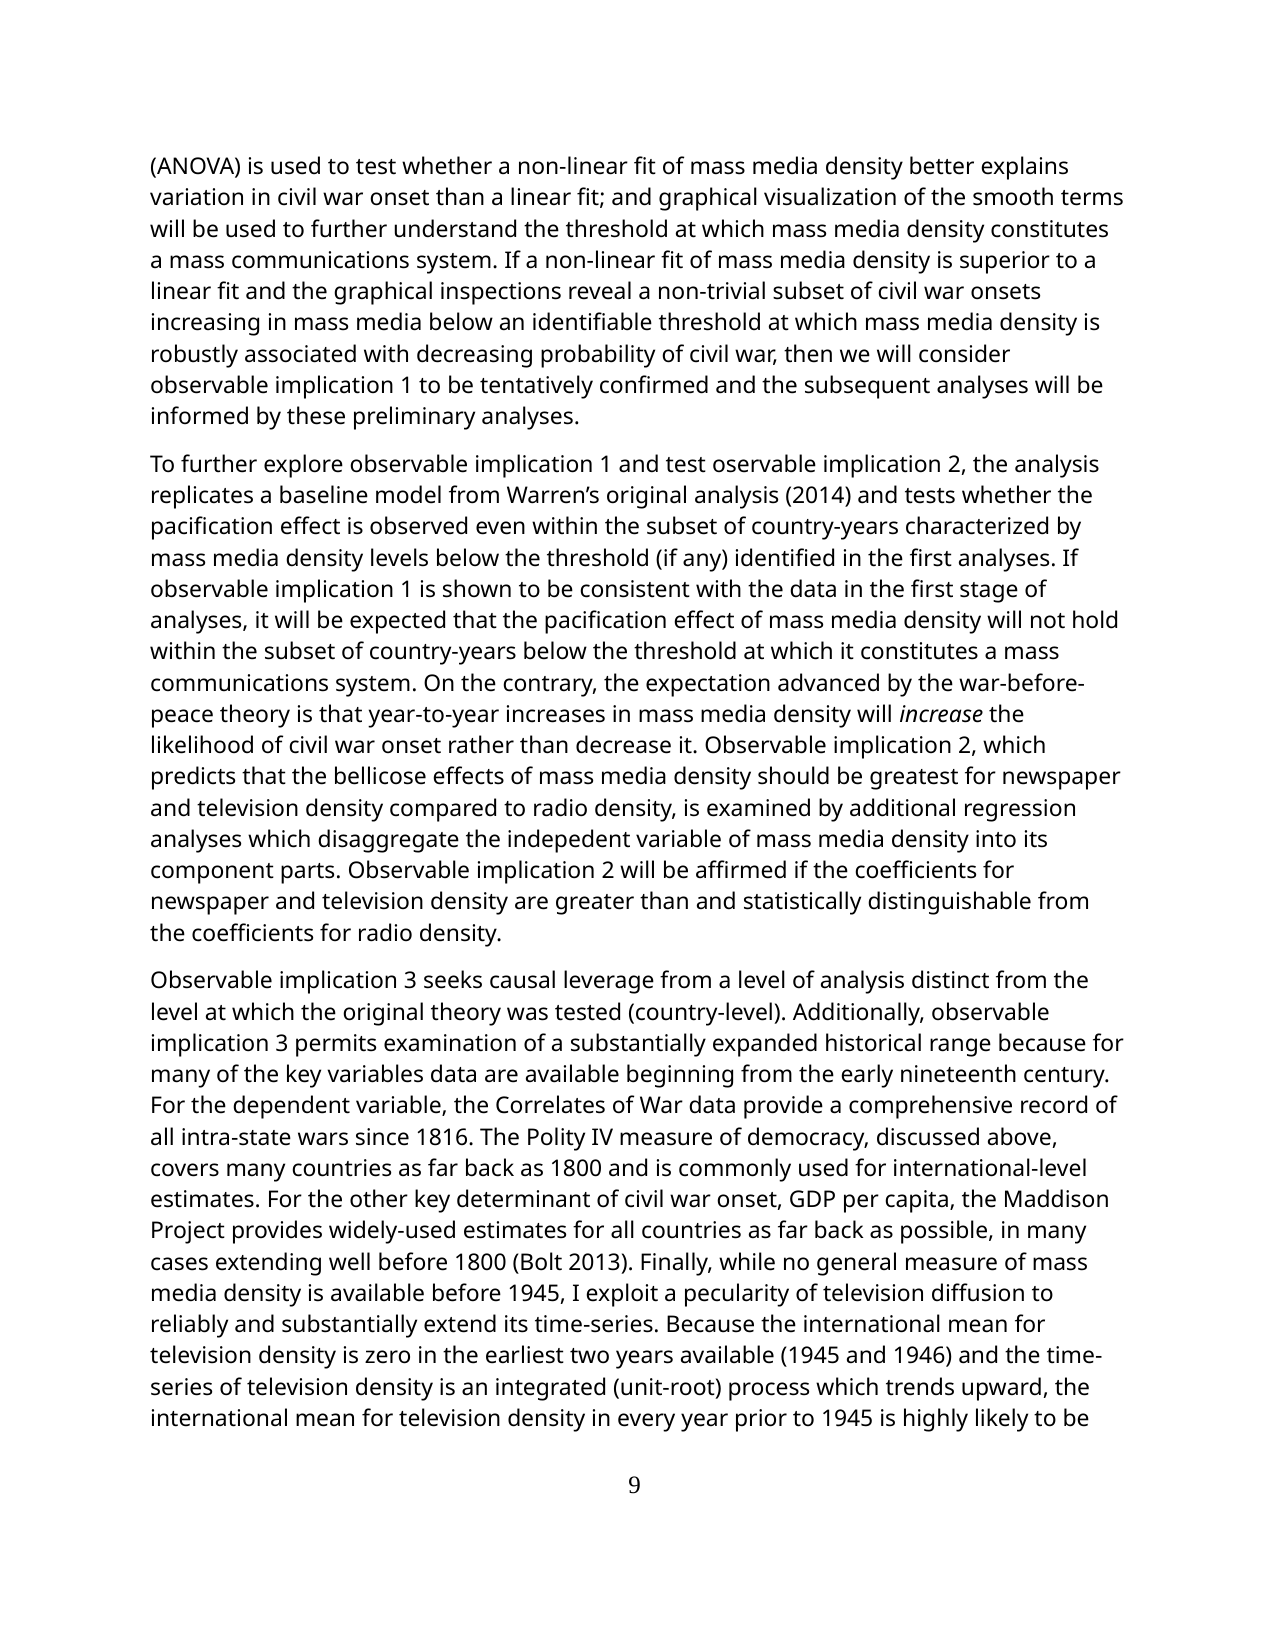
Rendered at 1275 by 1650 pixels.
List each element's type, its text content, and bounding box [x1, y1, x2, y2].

text Observable implication 3 seeks causal leverage from a level of analysis distinct from the level at which the original theory was tested (country-level). Additionally, observable implication 3 permits examination of a substantially expanded historical range because for many of the key variables data are available beginning from the early nineteenth century. For the dependent variable, the Correlates of War data provide a comprehensive record of all intra-state wars since 1816. The Polity IV measure of democracy, discussed above, covers many countries as far back as 1800 and is commonly used for international-level estimates. For the other key determinant of civil war onset, GDP per capita, the Maddison Project provides widely-used estimates for all countries as far back as possible, in many cases extending well before 1800 (Bolt 2013). Finally, while no general measure of mass media density is available before 1945, I exploit a pecularity of television diffusion to reliably and substantially extend its time-series. Because the international mean for television density is zero in the earliest two years available (1945 and 1946) and the time-series of television density is an integrated (unit-root) process which trends upward, the international mean for television density in every year prior to 1945 is highly likely to be [150, 964, 1125, 1433]
text (ANOVA) is used to test whether a non-linear fit of mass media density better explains variation in civil war onset than a linear fit; and graphical visualization of the smooth terms will be used to further understand the threshold at which mass media density constitutes a mass communications system. If a non-linear fit of mass media density is superior to a linear fit and the graphical inspections reveal a non-trivial subset of civil war onsets increasing in mass media below an identifiable threshold at which mass media density is robustly associated with decreasing probability of civil war, then we will consider observable implication 1 to be tentatively confirmed and the subsequent analyses will be informed by these preliminary analyses. [150, 150, 1125, 431]
text To further explore observable implication 1 and test oservable implication 2, the analysis replicates a baseline model from Warren’s original analysis (2014) and tests whether the pacification effect is observed even within the subset of country-years characterized by mass media density levels below the threshold (if any) identified in the first analyses. If observable implication 1 is shown to be consistent with the data in the first stage of analyses, it will be expected that the pacification effect of mass media density will not hold within the subset of country-years below the threshold at which it constitutes a mass communications system. On the contrary, the expectation advanced by the war-before-peace theory is that year-to-year increases in mass media density will increase the likelihood of civil war onset rather than decrease it. Observable implication 2, which predicts that the bellicose effects of mass media density should be greatest for newspaper and television density compared to radio density, is examined by additional regression analyses which disaggregate the indepedent variable of mass media density into its component parts. Observable implication 2 will be affirmed if the coefficients for newspaper and television density are greater than and statistically distinguishable from the coefficients for radio density. [150, 448, 1125, 948]
